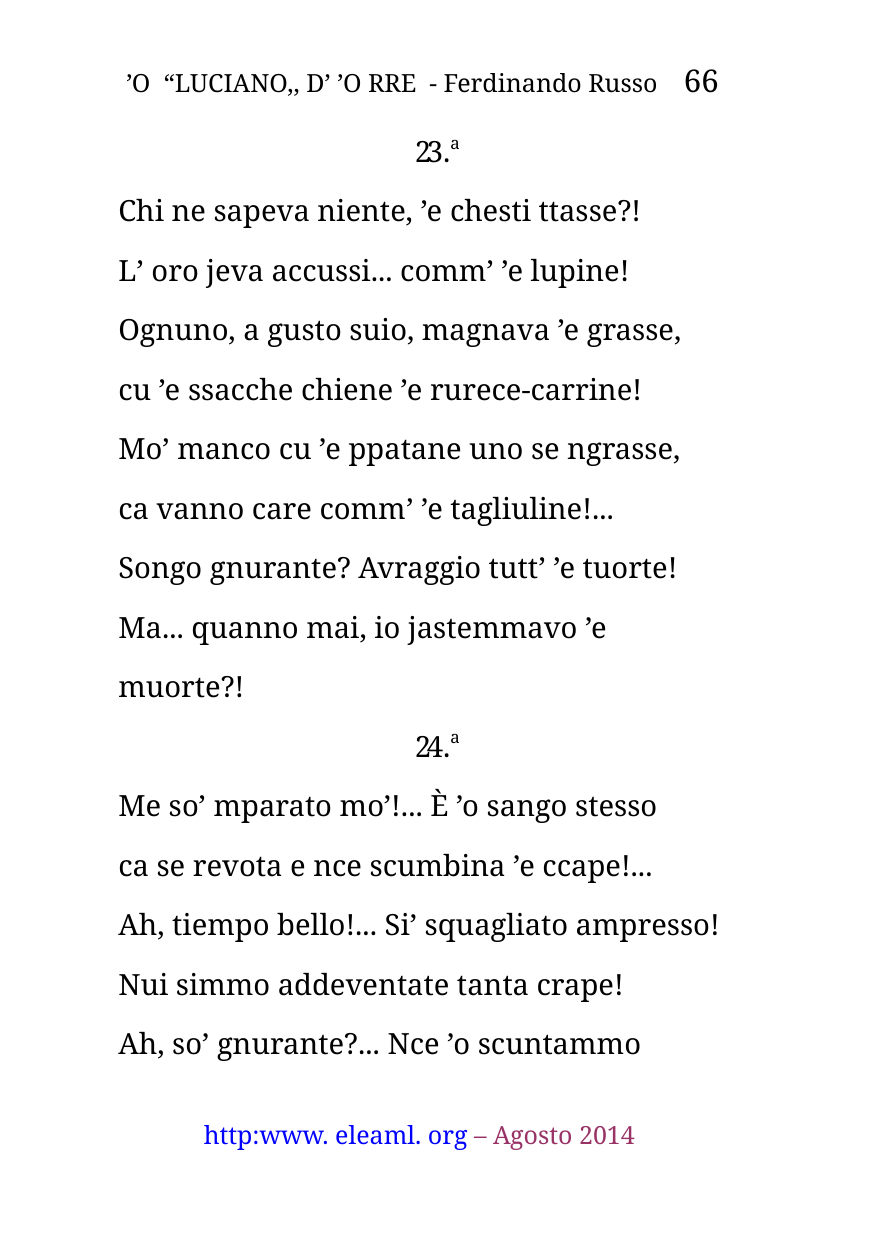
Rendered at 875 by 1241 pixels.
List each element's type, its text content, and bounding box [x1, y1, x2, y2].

text Mo’ manco cu ’e ppatane uno se ngrasse, [118, 428, 726, 468]
text Ma... quanno mai, io jastemmavo ’e muorte?! [118, 607, 726, 706]
text ca se revota e nce scumbina ’e ccape!... [118, 845, 726, 884]
text Songo gnurante? Avraggio tutt’ ’e tuorte! [118, 547, 726, 587]
text Me so’ mparato mo’!... È ’o sango stesso [118, 785, 726, 825]
text ca vanno care comm’ ’e tagliuline!... [118, 488, 726, 528]
text Ah, tiempo bello!... Si’ squagliato ampresso! [118, 904, 726, 944]
text L’ oro jeva accussi... comm’ ’e lupine! [118, 250, 726, 290]
text 23.a [118, 131, 726, 171]
text Chi ne sapeva niente, ’e chesti ttasse?! [118, 191, 726, 230]
text cu ’e ssacche chiene ’e rurece-carrine! [118, 369, 726, 409]
text Nui simmo addeventate tanta crape! [118, 964, 726, 1003]
text Ah, so’ gnurante?... Nce ’o scuntammo [118, 1023, 726, 1063]
text Ognuno, a gusto suio, magnava ’e grasse, [118, 309, 726, 349]
text 24.a [118, 726, 726, 766]
